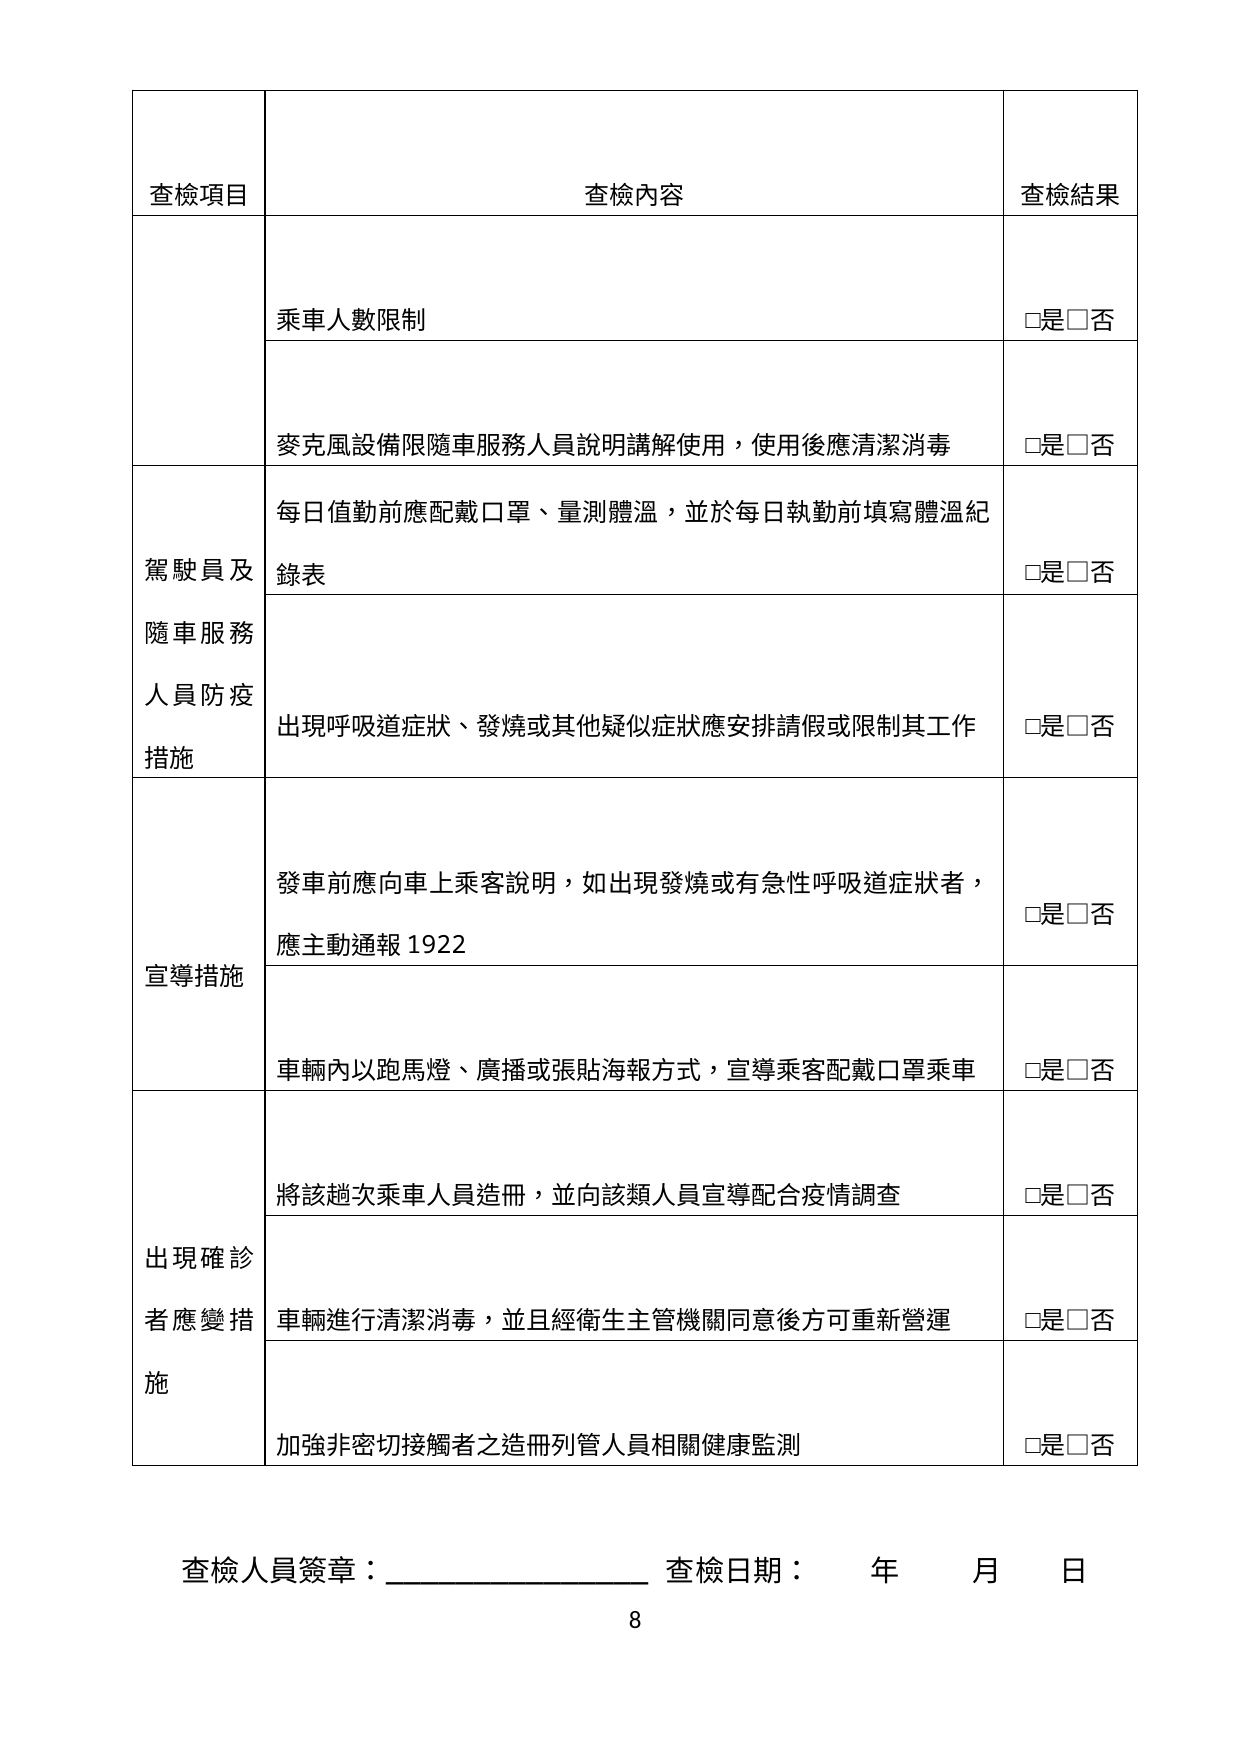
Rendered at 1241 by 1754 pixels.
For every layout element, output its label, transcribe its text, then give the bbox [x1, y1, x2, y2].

table_cell □是□否 [1004, 1091, 1137, 1214]
table_cell 乘車人數限制 [266, 216, 1003, 339]
table_cell 麥克風設備限隨車服務人員說明講解使用，使用後應清潔消毒 [266, 341, 1003, 464]
table_cell 車輛進行清潔消毒，並且經衛生主管機關同意後方可重新營運 [266, 1216, 1003, 1339]
table_header 查檢內容 [266, 91, 1003, 214]
table_cell □是□否 [1004, 778, 1137, 964]
table_cell 宣導措施 [133, 778, 264, 1089]
table_cell 駕駛員及隨車服務人員防疫措施 [133, 466, 264, 777]
table_cell 出現呼吸道症狀、發燒或其他疑似症狀應安排請假或限制其工作 [266, 595, 1003, 777]
table_cell 每日值勤前應配戴口罩、量測體溫，並於每日執勤前填寫體溫紀錄表 [266, 466, 1003, 594]
table_header 查檢項目 [133, 91, 264, 214]
table_cell 發車前應向車上乘客說明，如出現發燒或有急性呼吸道症狀者，應主動通報1922 [266, 778, 1003, 964]
table_cell □是□否 [1004, 595, 1137, 777]
table_cell 加強非密切接觸者之造冊列管人員相關健康監測 [266, 1341, 1003, 1464]
text 查檢人員簽章：_______________ 查檢日期： 年 月 日 [148, 1527, 1122, 1589]
table_cell □是□否 [1004, 1216, 1137, 1339]
table_cell □是□否 [1004, 466, 1137, 594]
table_cell □是□否 [1004, 966, 1137, 1089]
table_cell □是□否 [1004, 1341, 1137, 1464]
table_cell □是□否 [1004, 341, 1137, 464]
table_cell [133, 216, 264, 464]
table_cell □是□否 [1004, 216, 1137, 339]
table_cell 出現確診者應變措施 [133, 1091, 264, 1464]
table_header 查檢結果 [1004, 91, 1137, 214]
table_cell 車輛內以跑馬燈、廣播或張貼海報方式，宣導乘客配戴口罩乘車 [266, 966, 1003, 1089]
table_cell 將該趟次乘車人員造冊，並向該類人員宣導配合疫情調查 [266, 1091, 1003, 1214]
